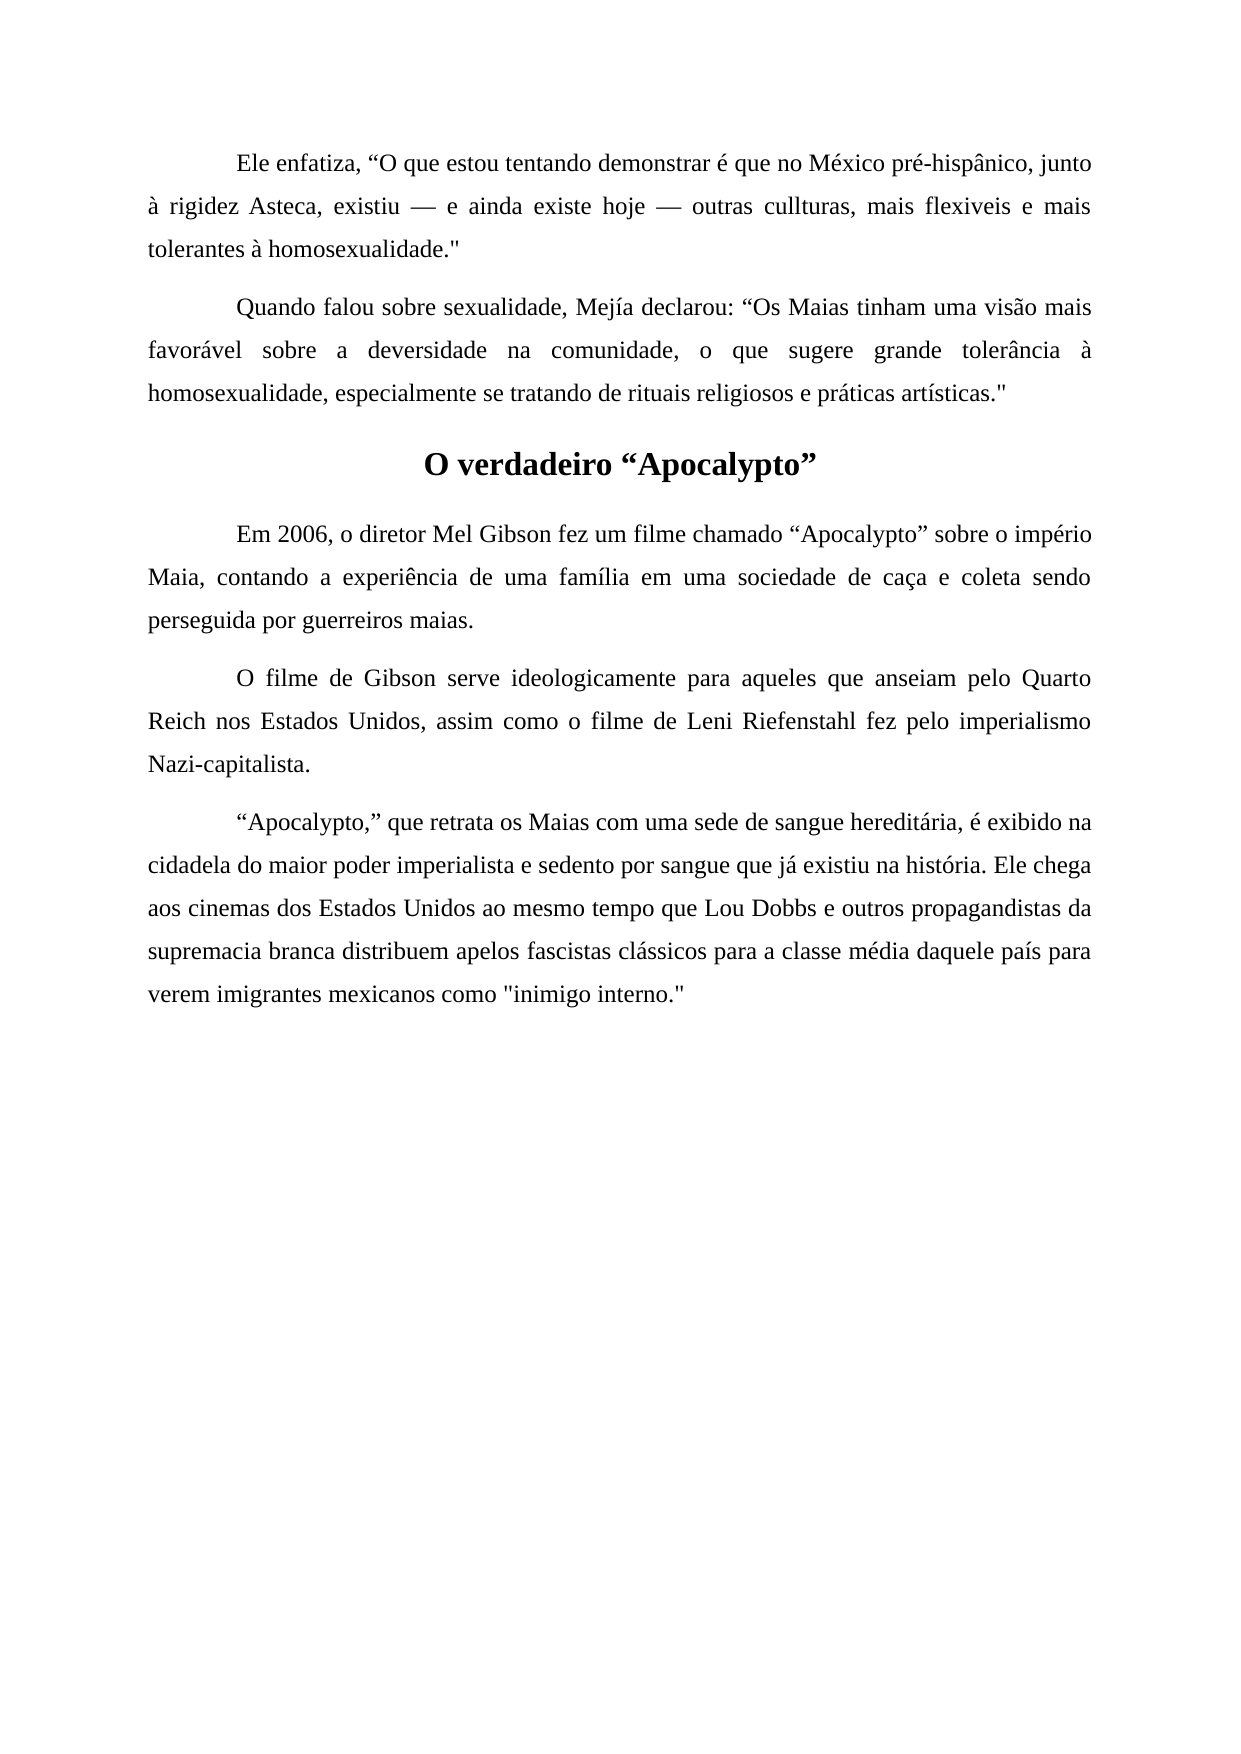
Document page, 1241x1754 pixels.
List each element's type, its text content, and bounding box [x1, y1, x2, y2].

text Em 2006, o diretor Mel Gibson fez um filme chamado “Apocalypto” sobre o império Maia, contando a experiência de uma família em uma sociedade de caça e coleta sendo perseguida por guerreiros maias. [148, 519, 1093, 634]
text Quando falou sobre sexualidade, Mejía declarou: “Os Maias tinham uma visão mais favorável sobre a deversidade na comunidade, o que sugere grande tolerância à homosexualidade, especialmente se tratando de rituais religiosos e práticas artísticas." [148, 292, 1093, 407]
text O filme de Gibson serve ideologicamente para aqueles que anseiam pelo Quarto Reich nos Estados Unidos, assim como o filme de Leni Riefenstahl fez pelo imperialismo Nazi-capitalista. [148, 663, 1093, 778]
text “Apocalypto,” que retrata os Maias com uma sede de sangue hereditária, é exibido na cidadela do maior poder imperialista e sedento por sangue que já existiu na história. Ele chega aos cinemas dos Estados Unidos ao mesmo tempo que Lou Dobbs e outros propagandistas da supremacia branca distribuem apelos fascistas clássicos para a classe média daquele país para verem imigrantes mexicanos como "inimigo interno." [148, 807, 1093, 1008]
subtitle O verdadeiro “Apocalypto” [148, 444, 1093, 483]
text Ele enfatiza, “O que estou tentando demonstrar é que no México pré-hispânico, junto à rigidez Asteca, existiu — e ainda existe hoje — outras cullturas, mais flexiveis e mais tolerantes à homosexualidade." [148, 148, 1093, 263]
